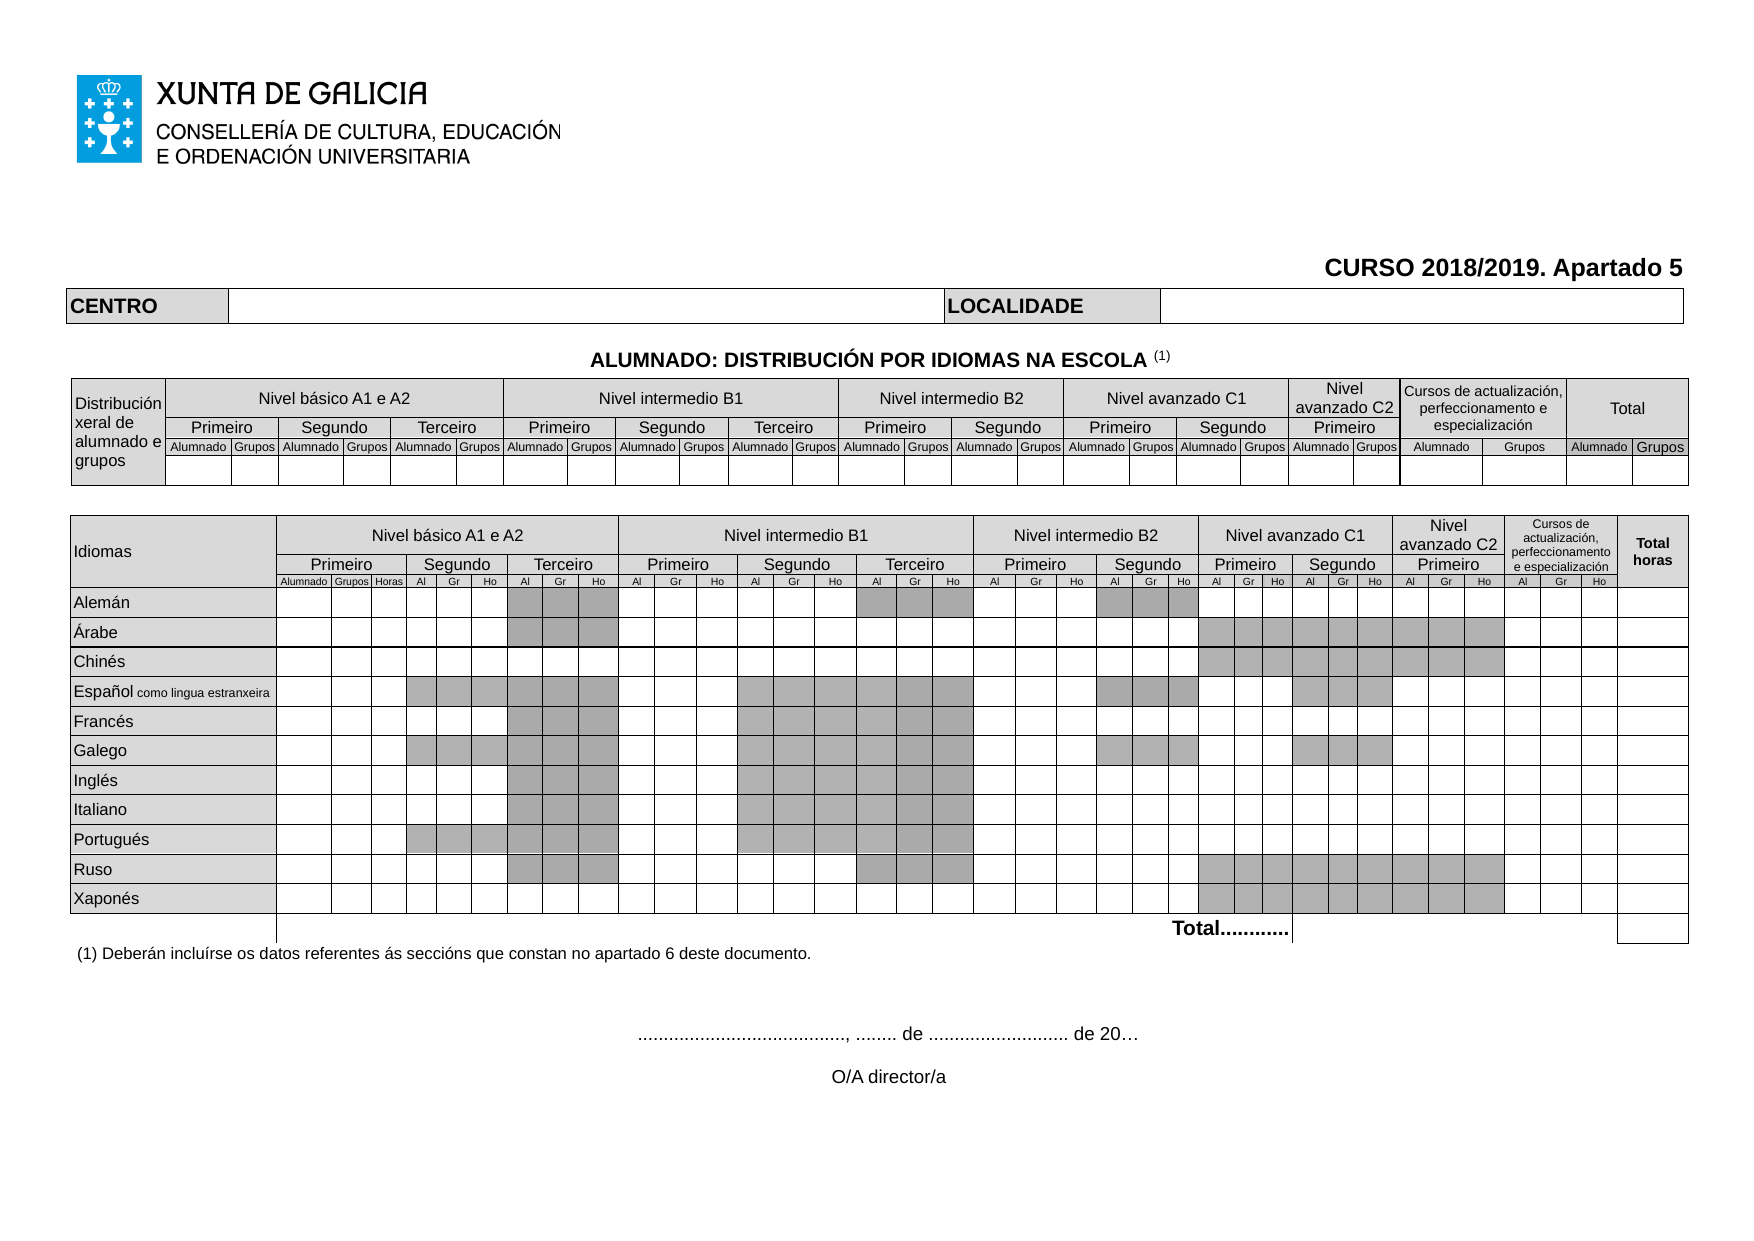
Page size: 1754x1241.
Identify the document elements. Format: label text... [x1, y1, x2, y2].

picture [85, 118, 94, 127]
table_cell [277, 766, 331, 794]
table_cell [372, 707, 406, 735]
table_cell [1016, 736, 1056, 765]
table_cell [372, 795, 406, 824]
table_cell [508, 736, 542, 765]
table_cell [1057, 707, 1096, 735]
table_cell [1465, 736, 1504, 765]
table_cell Gr [1235, 575, 1262, 587]
table_cell [508, 707, 542, 735]
table_cell [543, 588, 578, 617]
table_cell Español como lingua estranxeira [71, 677, 276, 706]
table_header Nivel avanzado C2 [1393, 516, 1504, 554]
table_cell [407, 588, 436, 617]
table_cell [1016, 855, 1056, 883]
table_cell [1358, 677, 1392, 706]
picture [124, 99, 132, 108]
table_cell [933, 618, 973, 646]
table_cell [332, 618, 371, 646]
table_header Cursos de actualización, perfeccionamento e especialización [1505, 516, 1617, 574]
table_cell [1582, 855, 1617, 883]
table_cell [1393, 588, 1428, 617]
table_cell [974, 618, 1015, 646]
table_cell [933, 884, 973, 913]
table_cell [1133, 707, 1168, 735]
table_cell Francés [71, 707, 276, 735]
table_cell [815, 588, 856, 617]
table_cell [1199, 884, 1234, 913]
table_cell Al [1097, 575, 1132, 587]
table_cell Total............ [277, 914, 1292, 942]
table_cell Alumnado [616, 439, 679, 455]
table_cell Portugués [71, 825, 276, 853]
table_cell Terceiro [729, 418, 838, 437]
table_cell [1541, 618, 1581, 646]
table_cell [277, 795, 331, 824]
table_cell [1057, 855, 1096, 883]
table_cell [1057, 884, 1096, 913]
table_cell [437, 707, 471, 735]
table_cell [1235, 766, 1262, 794]
table_cell [774, 884, 814, 913]
table_cell [738, 588, 773, 617]
table_header CENTRO [67, 289, 228, 323]
table_cell [1582, 766, 1617, 794]
table_cell [1133, 736, 1168, 765]
table_cell [277, 648, 331, 676]
table_cell [1329, 618, 1357, 646]
table_cell [1329, 795, 1357, 824]
table_cell [1582, 884, 1617, 913]
table_cell [974, 677, 1015, 706]
table_cell [1016, 588, 1056, 617]
table_cell [579, 648, 618, 676]
table_cell [1199, 855, 1234, 883]
table_cell [1263, 736, 1292, 765]
table_cell [277, 736, 331, 765]
table_cell Alumnado [839, 439, 904, 455]
table_cell [332, 588, 371, 617]
table_cell [372, 855, 406, 883]
table_cell [1263, 884, 1292, 913]
table_cell [579, 766, 618, 794]
picture [85, 138, 94, 147]
table_cell Al [1293, 575, 1328, 587]
table_cell [1057, 736, 1096, 765]
picture [76, 75, 560, 164]
table_header Nivel intermedio B2 [974, 516, 1198, 554]
table_cell [697, 766, 737, 794]
table_cell [1130, 456, 1176, 485]
table_cell [1169, 855, 1198, 883]
table_cell [897, 618, 932, 646]
table_cell [472, 677, 507, 706]
table_cell [1097, 736, 1132, 765]
table_cell [437, 795, 471, 824]
table_cell [543, 855, 578, 883]
table_cell Primeiro [166, 418, 278, 437]
table_cell [1016, 648, 1056, 676]
table_cell Ho [1465, 575, 1504, 587]
table_cell [508, 855, 542, 883]
table_cell Ho [1057, 575, 1096, 587]
table_cell [1263, 795, 1292, 824]
table_cell [619, 677, 654, 706]
table_cell [697, 707, 737, 735]
table_cell [1016, 884, 1056, 913]
table_cell [774, 855, 814, 883]
table_cell [774, 707, 814, 735]
table_cell Grupos [680, 439, 728, 455]
table_cell Alemán [71, 588, 276, 617]
table_cell [1582, 648, 1617, 676]
table_cell [1618, 766, 1688, 794]
table_cell [1465, 884, 1504, 913]
table_cell [974, 855, 1015, 883]
table_cell [1057, 648, 1096, 676]
table_cell [1505, 825, 1540, 853]
table_cell Primeiro [839, 418, 951, 437]
table_cell [1358, 707, 1392, 735]
table_cell [1263, 766, 1292, 794]
table_cell [1358, 618, 1392, 646]
table_cell [391, 456, 456, 485]
picture [99, 112, 119, 153]
table_cell [579, 736, 618, 765]
table_cell [619, 884, 654, 913]
table_cell [543, 795, 578, 824]
table_cell Gr [1016, 575, 1056, 587]
table_cell [1329, 736, 1357, 765]
table_cell [1133, 825, 1168, 853]
table_cell [1293, 855, 1328, 883]
table_cell [1358, 884, 1392, 913]
table_cell [1169, 884, 1198, 913]
table_cell [738, 795, 773, 824]
table_cell [1618, 618, 1688, 646]
table_cell [472, 855, 507, 883]
table_cell [905, 456, 951, 485]
table_cell [897, 677, 932, 706]
table_cell [815, 736, 856, 765]
table_cell Gr [655, 575, 696, 587]
table_cell [1057, 618, 1096, 646]
table_cell [1633, 456, 1688, 485]
table_cell [1618, 825, 1688, 853]
table_cell Grupos [232, 439, 278, 455]
table_cell [1505, 648, 1540, 676]
table_cell [619, 825, 654, 853]
table_cell [619, 707, 654, 735]
table_cell [815, 766, 856, 794]
table_cell Gr [897, 575, 932, 587]
table_cell Segundo [738, 555, 856, 574]
table_cell [738, 707, 773, 735]
table_cell Grupos [457, 439, 503, 455]
text CURSO 2018/2019. Apartado 5 [77, 253, 1683, 281]
table_cell Al [1393, 575, 1428, 587]
table_cell [1293, 795, 1328, 824]
table_cell [897, 795, 932, 824]
table_cell [1016, 795, 1056, 824]
table_cell [1582, 795, 1617, 824]
table_cell [1133, 855, 1168, 883]
table_cell [1177, 456, 1240, 485]
table_cell Grupos [793, 439, 838, 455]
table_cell [933, 677, 973, 706]
table_cell [897, 648, 932, 676]
table_cell [619, 736, 654, 765]
table_header Nivel avanzado C1 [1064, 379, 1288, 417]
table_cell [697, 618, 737, 646]
table_cell [1133, 766, 1168, 794]
table_cell [1465, 618, 1504, 646]
table_cell [1618, 855, 1688, 883]
table_cell [697, 677, 737, 706]
table_cell [974, 795, 1015, 824]
table_header [1161, 289, 1683, 323]
table_cell [407, 884, 436, 913]
table_cell [1541, 825, 1581, 853]
table_cell [1329, 707, 1357, 735]
table_cell [508, 884, 542, 913]
table_cell [655, 588, 696, 617]
table_cell Primeiro [1199, 555, 1292, 574]
table_cell [1358, 588, 1392, 617]
table_cell [1293, 618, 1328, 646]
table_cell [1618, 884, 1688, 913]
table_cell O/A director/a [74, 1044, 1704, 1108]
table_cell [1618, 914, 1688, 942]
table_cell Alumnado [1289, 439, 1353, 455]
table_cell [729, 456, 792, 485]
table_cell [332, 855, 371, 883]
table_cell [508, 766, 542, 794]
table_cell [332, 707, 371, 735]
table_cell [1235, 825, 1262, 853]
table_cell [1235, 795, 1262, 824]
table_cell [1293, 588, 1328, 617]
table_cell [579, 825, 618, 853]
table_cell [407, 677, 436, 706]
table_cell [543, 677, 578, 706]
table_cell [1293, 914, 1617, 942]
table_cell [974, 766, 1015, 794]
table_cell [1505, 855, 1540, 883]
table_cell [1016, 707, 1056, 735]
table_cell Grupos [1241, 439, 1288, 455]
table_cell [1465, 648, 1504, 676]
table_cell [372, 588, 406, 617]
table_header ........................................, ........ de ........................... de 20… [74, 1001, 1704, 1044]
table_cell [1358, 855, 1392, 883]
table_cell Terceiro [391, 418, 503, 437]
table_header LOCALIDADE [945, 289, 1160, 323]
table_cell [815, 707, 856, 735]
table_cell [1541, 588, 1581, 617]
table_cell Ho [579, 575, 618, 587]
picture [85, 99, 94, 108]
table_cell [1358, 795, 1392, 824]
table_cell Grupos [1633, 439, 1688, 455]
table_cell [437, 648, 471, 676]
table_cell Grupos [568, 439, 615, 455]
table_cell [472, 648, 507, 676]
table_cell [508, 677, 542, 706]
table_cell [1354, 456, 1399, 485]
table_cell [1429, 588, 1464, 617]
table_cell [166, 456, 231, 485]
table_cell [1169, 677, 1198, 706]
table_cell [655, 855, 696, 883]
table_cell [1505, 766, 1540, 794]
table_cell [472, 707, 507, 735]
table_cell [1263, 825, 1292, 853]
table_cell [1429, 677, 1464, 706]
table_cell [1505, 618, 1540, 646]
table_cell Primeiro [1393, 555, 1504, 574]
table_cell [543, 884, 578, 913]
table_cell [1293, 648, 1328, 676]
table_cell [1329, 588, 1357, 617]
table_cell [857, 618, 896, 646]
table_cell [277, 618, 331, 646]
table_cell [1235, 736, 1262, 765]
table_cell [897, 766, 932, 794]
table_cell Segundo [616, 418, 728, 437]
table_cell [1169, 618, 1198, 646]
table_cell [472, 588, 507, 617]
table_cell [1263, 618, 1292, 646]
table_cell [579, 855, 618, 883]
table_cell Grupos [1483, 439, 1566, 455]
table_cell Xaponés [71, 884, 276, 913]
table_cell [1016, 766, 1056, 794]
table_cell [543, 648, 578, 676]
table_cell [437, 736, 471, 765]
table_cell [1505, 677, 1540, 706]
table_cell Grupos [1354, 439, 1399, 455]
table_cell [697, 736, 737, 765]
table_cell [579, 884, 618, 913]
table_cell [543, 825, 578, 853]
table_cell Grupos [1130, 439, 1176, 455]
table_cell Primeiro [504, 418, 615, 437]
table_cell [579, 707, 618, 735]
table_cell [1329, 825, 1357, 853]
table_cell [1429, 795, 1464, 824]
table_cell [1169, 707, 1198, 735]
table_cell [815, 855, 856, 883]
table_cell [1429, 855, 1464, 883]
table_cell Al [407, 575, 436, 587]
table_cell [1199, 766, 1234, 794]
table_cell [1505, 707, 1540, 735]
table_cell [407, 736, 436, 765]
table_cell [232, 456, 278, 485]
table_cell Grupos [344, 439, 390, 455]
table_cell Al [508, 575, 542, 587]
table_cell [1429, 648, 1464, 676]
table_cell [619, 855, 654, 883]
table_cell [508, 648, 542, 676]
table_cell Ho [1358, 575, 1392, 587]
table_cell [933, 855, 973, 883]
table_cell Alumnado [279, 439, 343, 455]
table_cell [619, 618, 654, 646]
table_cell Primeiro [1289, 418, 1399, 437]
table_cell [1097, 766, 1132, 794]
table_cell [437, 588, 471, 617]
table_cell [1097, 884, 1132, 913]
table_cell [1358, 736, 1392, 765]
table_cell [407, 618, 436, 646]
table_cell [1618, 795, 1688, 824]
table_cell [1393, 884, 1428, 913]
table_cell Primeiro [1064, 418, 1176, 437]
table_cell [437, 825, 471, 853]
table_cell [1541, 795, 1581, 824]
table_cell [857, 884, 896, 913]
table_header Nivel básico A1 e A2 [166, 379, 503, 417]
table_cell [1582, 825, 1617, 853]
table_cell [738, 825, 773, 853]
table_cell [1263, 677, 1292, 706]
table_cell [1263, 707, 1292, 735]
table_cell [1097, 648, 1132, 676]
table_cell [1393, 618, 1428, 646]
table_cell [1293, 825, 1328, 853]
table_cell [1133, 884, 1168, 913]
table_cell [857, 736, 896, 765]
table_header Nivel intermedio B1 [504, 379, 838, 417]
table_cell [1018, 456, 1063, 485]
table_cell [1097, 677, 1132, 706]
table_cell [372, 884, 406, 913]
table_cell [1358, 825, 1392, 853]
table_cell [1541, 648, 1581, 676]
table_cell [897, 825, 932, 853]
table_cell [508, 588, 542, 617]
table_cell [933, 795, 973, 824]
table_cell [815, 825, 856, 853]
table_cell [738, 884, 773, 913]
table_cell [655, 766, 696, 794]
table_cell [472, 736, 507, 765]
table_cell [1263, 648, 1292, 676]
table_cell Horas [372, 575, 406, 587]
table_cell [1057, 677, 1096, 706]
table_cell [332, 795, 371, 824]
table_cell [1505, 795, 1540, 824]
table_cell Ho [1582, 575, 1617, 587]
table_cell [1429, 825, 1464, 853]
table_cell [277, 855, 331, 883]
table_cell [857, 677, 896, 706]
table_cell [1329, 855, 1357, 883]
table_cell [738, 766, 773, 794]
table_cell [70, 914, 276, 942]
table_cell [437, 677, 471, 706]
table_cell [1263, 588, 1292, 617]
table_cell [1235, 618, 1262, 646]
table_cell Ho [1169, 575, 1198, 587]
table_cell [1618, 588, 1688, 617]
table_cell Gr [1329, 575, 1357, 587]
table_cell [1064, 456, 1129, 485]
table_cell [857, 825, 896, 853]
table_cell [277, 707, 331, 735]
table_cell [697, 884, 737, 913]
table_cell [974, 588, 1015, 617]
table_cell [1358, 648, 1392, 676]
table_cell Segundo [952, 418, 1063, 437]
table_cell [897, 707, 932, 735]
table_cell Alumnado [729, 439, 792, 455]
table_cell [437, 855, 471, 883]
table_cell Alumnado [277, 575, 331, 587]
table_cell [1541, 855, 1581, 883]
table_cell [1358, 766, 1392, 794]
table_cell Chinés [71, 648, 276, 676]
table_cell [1263, 855, 1292, 883]
table_cell [568, 456, 615, 485]
table_cell Gr [543, 575, 578, 587]
table_cell [793, 456, 838, 485]
table_cell [933, 766, 973, 794]
table_cell [277, 825, 331, 853]
table_cell [1199, 648, 1234, 676]
table_cell [1329, 766, 1357, 794]
table_cell [655, 795, 696, 824]
table_cell Alumnado [504, 439, 567, 455]
table_cell [857, 795, 896, 824]
table_cell [1199, 618, 1234, 646]
table_cell Al [857, 575, 896, 587]
table_cell Grupos [905, 439, 951, 455]
table_cell [1329, 884, 1357, 913]
table_cell [1429, 884, 1464, 913]
table_cell [1393, 825, 1428, 853]
table_cell [437, 618, 471, 646]
table_cell [1541, 707, 1581, 735]
table_cell [1393, 677, 1428, 706]
table_cell [1235, 707, 1262, 735]
table_cell [508, 618, 542, 646]
table_cell [619, 588, 654, 617]
table_cell [933, 825, 973, 853]
table_cell Primeiro [619, 555, 737, 574]
table_cell Inglés [71, 766, 276, 794]
table_cell Primeiro [277, 555, 406, 574]
table_cell [974, 825, 1015, 853]
table_cell Al [1199, 575, 1234, 587]
table_cell [774, 588, 814, 617]
table_cell [1097, 855, 1132, 883]
table_cell [1169, 766, 1198, 794]
table_cell [1016, 618, 1056, 646]
table_cell [407, 795, 436, 824]
table_cell [933, 736, 973, 765]
table_cell Primeiro [974, 555, 1096, 574]
table_cell [857, 855, 896, 883]
table_header [229, 289, 944, 323]
table_cell Ho [472, 575, 507, 587]
table_cell [1133, 795, 1168, 824]
picture [104, 99, 113, 108]
table_cell [1541, 884, 1581, 913]
table_header Nivel intermedio B1 [619, 516, 973, 554]
table_cell [437, 884, 471, 913]
table_cell [508, 825, 542, 853]
table_cell [697, 648, 737, 676]
table_cell [372, 618, 406, 646]
table_cell [1133, 677, 1168, 706]
table_cell Al [738, 575, 773, 587]
table_cell [774, 795, 814, 824]
table_cell Al [1505, 575, 1540, 587]
table_cell [1169, 825, 1198, 853]
text ALUMNADO: DISTRIBUCIÓN POR IDIOMAS NA ESCOLA (1) [77, 348, 1683, 372]
table_cell [1618, 677, 1688, 706]
table_cell [655, 884, 696, 913]
table_cell [1199, 588, 1234, 617]
table_cell Alumnado [1401, 439, 1482, 455]
table_cell [508, 795, 542, 824]
table_cell [1235, 588, 1262, 617]
table_cell [815, 677, 856, 706]
table_cell [774, 825, 814, 853]
table_cell [857, 648, 896, 676]
table_cell [697, 795, 737, 824]
table_cell [738, 677, 773, 706]
table_cell [579, 795, 618, 824]
table_cell Alumnado [952, 439, 1017, 455]
table_cell [857, 707, 896, 735]
table_cell [897, 884, 932, 913]
table_cell [372, 736, 406, 765]
table_cell [774, 766, 814, 794]
table_cell Galego [71, 736, 276, 765]
table_cell [1097, 588, 1132, 617]
table_cell [1465, 766, 1504, 794]
table_header Distribución xeral de alumnado e grupos [72, 379, 165, 485]
table_cell Ho [933, 575, 973, 587]
table_cell [1293, 707, 1328, 735]
table_cell [1169, 736, 1198, 765]
table_cell Alumnado [1177, 439, 1240, 455]
table_cell [655, 618, 696, 646]
table_cell [619, 795, 654, 824]
table_header Nivel básico A1 e A2 [277, 516, 618, 554]
table_cell [1293, 677, 1328, 706]
table_cell Alumnado [1567, 439, 1632, 455]
table_cell [1465, 855, 1504, 883]
table_cell Árabe [71, 618, 276, 646]
table_cell [1293, 766, 1328, 794]
table_cell Alumnado [391, 439, 456, 455]
table_cell Segundo [1177, 418, 1288, 437]
table_cell [332, 825, 371, 853]
table_cell [1241, 456, 1288, 485]
table_cell [774, 677, 814, 706]
table_cell [472, 795, 507, 824]
table_cell [1057, 766, 1096, 794]
table_cell Gr [1133, 575, 1168, 587]
table_cell [1505, 736, 1540, 765]
table_cell [619, 766, 654, 794]
table_cell Segundo [279, 418, 390, 437]
table_cell [933, 648, 973, 676]
table_cell [1199, 707, 1234, 735]
table_cell [1582, 588, 1617, 617]
table_cell [1133, 588, 1168, 617]
table_cell [437, 766, 471, 794]
table_cell [277, 588, 331, 617]
table_cell Gr [437, 575, 471, 587]
table_cell [1199, 736, 1234, 765]
table_cell [897, 736, 932, 765]
table_cell [1393, 855, 1428, 883]
table_cell [1429, 707, 1464, 735]
table_cell [1505, 884, 1540, 913]
table_cell [1393, 736, 1428, 765]
table_cell [619, 648, 654, 676]
table_cell [543, 766, 578, 794]
table_cell Al [619, 575, 654, 587]
table_cell [1582, 618, 1617, 646]
table_cell [697, 825, 737, 853]
table_cell [1393, 766, 1428, 794]
table_cell [1393, 648, 1428, 676]
table_cell [815, 618, 856, 646]
table_cell [815, 795, 856, 824]
table_cell [372, 825, 406, 853]
table_cell Gr [1429, 575, 1464, 587]
table_cell [1483, 456, 1566, 485]
table_cell [774, 736, 814, 765]
table_cell [332, 766, 371, 794]
table_cell [974, 736, 1015, 765]
table_cell [774, 648, 814, 676]
table_cell [1016, 677, 1056, 706]
table_cell Grupos [332, 575, 371, 587]
table_cell [1199, 677, 1234, 706]
table_cell [1169, 795, 1198, 824]
table_cell [1133, 618, 1168, 646]
table_cell [407, 648, 436, 676]
table_cell [332, 648, 371, 676]
table_cell Italiano [71, 795, 276, 824]
table_cell [277, 884, 331, 913]
table_cell [974, 648, 1015, 676]
table_cell [344, 456, 390, 485]
table_cell [1618, 648, 1688, 676]
table_cell [279, 456, 343, 485]
table_cell [1429, 766, 1464, 794]
table_cell [655, 648, 696, 676]
table_cell [332, 736, 371, 765]
table_cell [543, 707, 578, 735]
table_cell [738, 618, 773, 646]
table_header Cursos de actualización, perfeccionamento e especialización [1401, 379, 1566, 437]
table_cell [543, 736, 578, 765]
table_cell [1582, 707, 1617, 735]
table_cell [697, 855, 737, 883]
table_cell Ho [697, 575, 737, 587]
table_header Total horas [1618, 516, 1688, 587]
table_cell [277, 677, 331, 706]
table_cell [738, 736, 773, 765]
table_cell [407, 766, 436, 794]
table_cell [407, 825, 436, 853]
table_cell [472, 766, 507, 794]
table_cell Grupos [1018, 439, 1063, 455]
table_cell [738, 648, 773, 676]
table_cell Ruso [71, 855, 276, 883]
table_cell [1505, 588, 1540, 617]
table_cell [1541, 677, 1581, 706]
table_cell [332, 884, 371, 913]
table_cell [1133, 648, 1168, 676]
table_cell [579, 677, 618, 706]
table_cell [655, 707, 696, 735]
table_cell [1401, 456, 1482, 485]
table_cell [616, 456, 679, 485]
table_cell [1429, 618, 1464, 646]
table_cell [1289, 456, 1353, 485]
table_cell [1329, 677, 1357, 706]
table_header Nivel intermedio B2 [839, 379, 1063, 417]
table_cell [372, 677, 406, 706]
table_cell [1393, 707, 1428, 735]
table_cell [504, 456, 567, 485]
table_cell [1169, 648, 1198, 676]
table_cell Terceiro [508, 555, 618, 574]
table_cell [472, 618, 507, 646]
table_cell [974, 884, 1015, 913]
table_cell [1199, 795, 1234, 824]
table_cell [952, 456, 1017, 485]
table_cell [407, 707, 436, 735]
table_cell [1235, 677, 1262, 706]
table_cell [933, 707, 973, 735]
table_cell [897, 588, 932, 617]
table_cell [1057, 795, 1096, 824]
table_cell [697, 588, 737, 617]
table_cell [1329, 648, 1357, 676]
table_header Nivel avanzado C2 [1289, 379, 1399, 417]
table_cell Gr [774, 575, 814, 587]
table_cell Terceiro [857, 555, 973, 574]
table_cell [1293, 884, 1328, 913]
table_cell [1057, 588, 1096, 617]
table_cell [1169, 588, 1198, 617]
table_cell [1618, 707, 1688, 735]
table_cell [1293, 736, 1328, 765]
table_cell [738, 855, 773, 883]
table_cell [974, 707, 1015, 735]
table_cell [655, 825, 696, 853]
table_cell [1582, 677, 1617, 706]
table_cell [1465, 677, 1504, 706]
picture [124, 138, 132, 147]
list Deberán incluírse os datos referentes ás seccións que constan no apartado 6 deste documento. [77, 943, 1683, 963]
table_cell [1235, 855, 1262, 883]
table_cell [579, 588, 618, 617]
table_cell [857, 766, 896, 794]
table_cell Segundo [407, 555, 507, 574]
table_cell [1465, 588, 1504, 617]
table_cell [1429, 736, 1464, 765]
table_header Nivel avanzado C1 [1199, 516, 1392, 554]
table_cell [857, 588, 896, 617]
table_cell [407, 855, 436, 883]
table_cell [1016, 825, 1056, 853]
table_cell [680, 456, 728, 485]
table_cell [1465, 795, 1504, 824]
table_cell [457, 456, 503, 485]
table_cell Al [974, 575, 1015, 587]
table_cell [543, 618, 578, 646]
table_cell [1541, 736, 1581, 765]
table_header Total [1567, 379, 1688, 437]
table_cell Alumnado [1064, 439, 1129, 455]
table_cell [655, 677, 696, 706]
table_cell [372, 766, 406, 794]
table_cell [897, 855, 932, 883]
table_cell [1199, 825, 1234, 853]
table_cell Gr [1541, 575, 1581, 587]
table_cell [1393, 795, 1428, 824]
table_cell Segundo [1097, 555, 1198, 574]
table_cell Segundo [1293, 555, 1392, 574]
table_cell [1618, 736, 1688, 765]
table_cell [372, 648, 406, 676]
table_cell [1097, 707, 1132, 735]
table_cell [1235, 884, 1262, 913]
table_cell [1567, 456, 1632, 485]
table_cell [933, 588, 973, 617]
table_cell [1541, 766, 1581, 794]
table_cell Ho [815, 575, 856, 587]
table_cell [1465, 825, 1504, 853]
table_cell [472, 884, 507, 913]
table_cell [774, 618, 814, 646]
table_cell [1235, 648, 1262, 676]
table_cell [839, 456, 904, 485]
table_cell [332, 677, 371, 706]
table_cell [1057, 825, 1096, 853]
picture [124, 119, 132, 127]
table_cell [1097, 795, 1132, 824]
table_cell Alumnado [166, 439, 231, 455]
table_cell [1097, 618, 1132, 646]
table_cell [1582, 736, 1617, 765]
table_cell [1465, 707, 1504, 735]
table_cell [579, 618, 618, 646]
table_cell [655, 736, 696, 765]
table_header Idiomas [71, 516, 276, 587]
table_cell [815, 648, 856, 676]
table_cell [1097, 825, 1132, 853]
table_cell [472, 825, 507, 853]
table_cell [815, 884, 856, 913]
